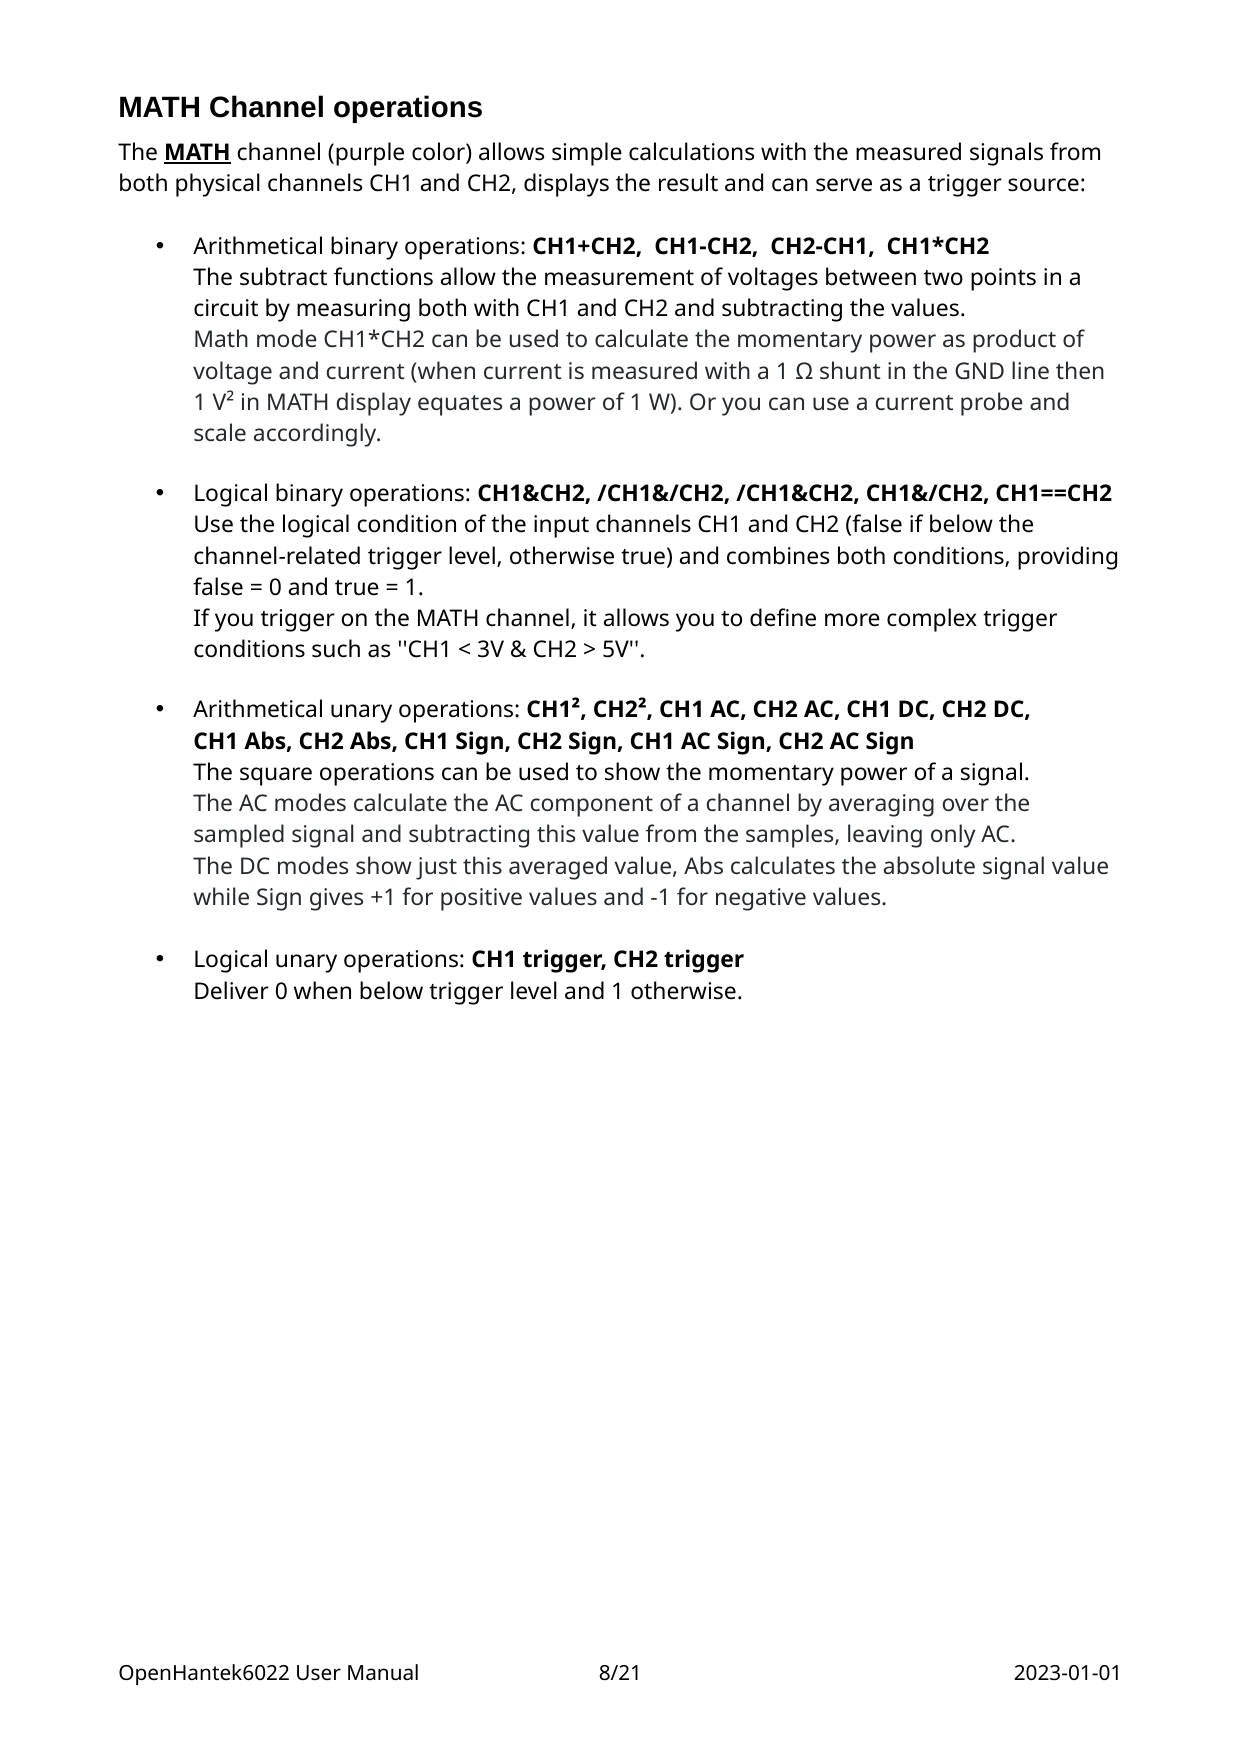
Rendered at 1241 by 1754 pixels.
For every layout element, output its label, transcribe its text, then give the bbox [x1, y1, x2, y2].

list Logical binary operations: CH1&CH2, /CH1&/CH2, /CH1&CH2, CH1&/CH2, CH1==CH2 Use the logical condition of the input channels CH1 and CH2 (false if below the channel-related trigger level, otherwise true) and combines both conditions, providing false = 0 and true = 1. If you trigger on the MATH channel, it allows you to define more complex trigger conditions such as ''CH1 < 3V & CH2 > 5V''. [156, 477, 1122, 664]
list Logical unary operations: CH1 trigger, CH2 trigger [156, 943, 1122, 974]
list Arithmetical binary operations: CH1+CH2, CH1-CH2, CH2-CH1, CH1*CH2 The subtract functions allow the measurement of voltages between two points in a circuit by measuring both with CH1 and CH2 and subtracting the values. Math mode CH1*CH2 can be used to calculate the momentary power as product of voltage and current (when current is measured with a 1 Ω shunt in the GND line then 1 V² in MATH display equates a power of 1 W). Or you can use a current probe and scale accordingly. [156, 229, 1122, 448]
text The MATH channel (purple color) allows simple calculations with the measured signals from both physical channels CH1 and CH2, displays the result and can serve as a trigger source: [118, 136, 1122, 229]
list Deliver 0 when below trigger level and 1 otherwise. [156, 974, 1122, 1034]
list Arithmetical unary operations: CH1², CH2², CH1 AC, CH2 AC, CH1 DC, CH2 DC, CH1 Abs, CH2 Abs, CH1 Sign, CH2 Sign, CH1 AC Sign, CH2 AC Sign The square operations can be used to show the momentary power of a signal. The AC modes calculate the AC component of a channel by averaging over the sampled signal and subtracting this value from the samples, leaving only AC. The DC modes show just this averaged value, Abs calculates the absolute signal value while Sign gives +1 for positive values and -1 for negative values. [156, 693, 1122, 912]
subtitle MATH Channel operations [118, 89, 1122, 123]
